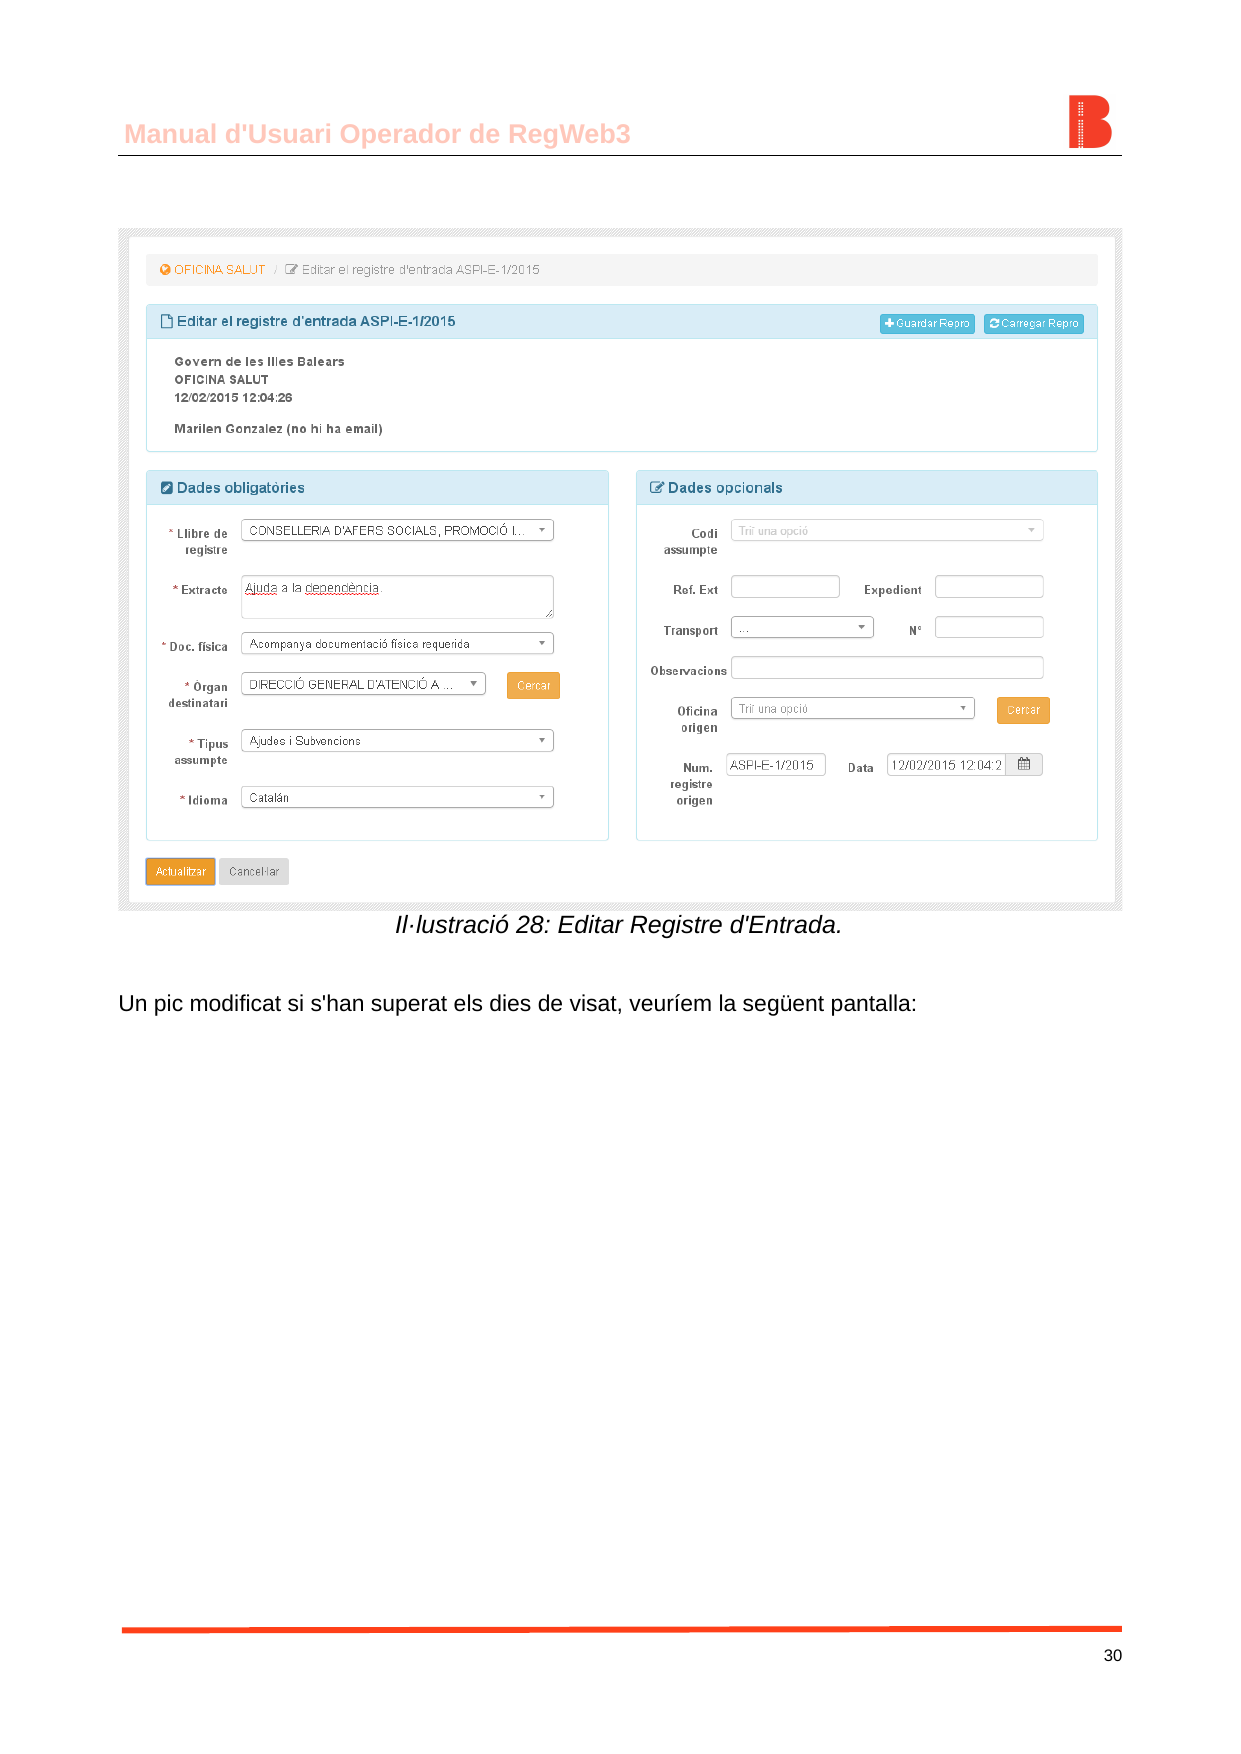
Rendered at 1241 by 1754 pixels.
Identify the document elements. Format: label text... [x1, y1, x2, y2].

text Un pic modificat si s'han superat els dies de visat, veuríem la següent pantalla: [118, 990, 1122, 1017]
picture [1063, 94, 1117, 150]
text Il·lustració 28: Editar Registre d'Entrada. [118, 911, 1122, 939]
picture [118, 228, 1123, 911]
